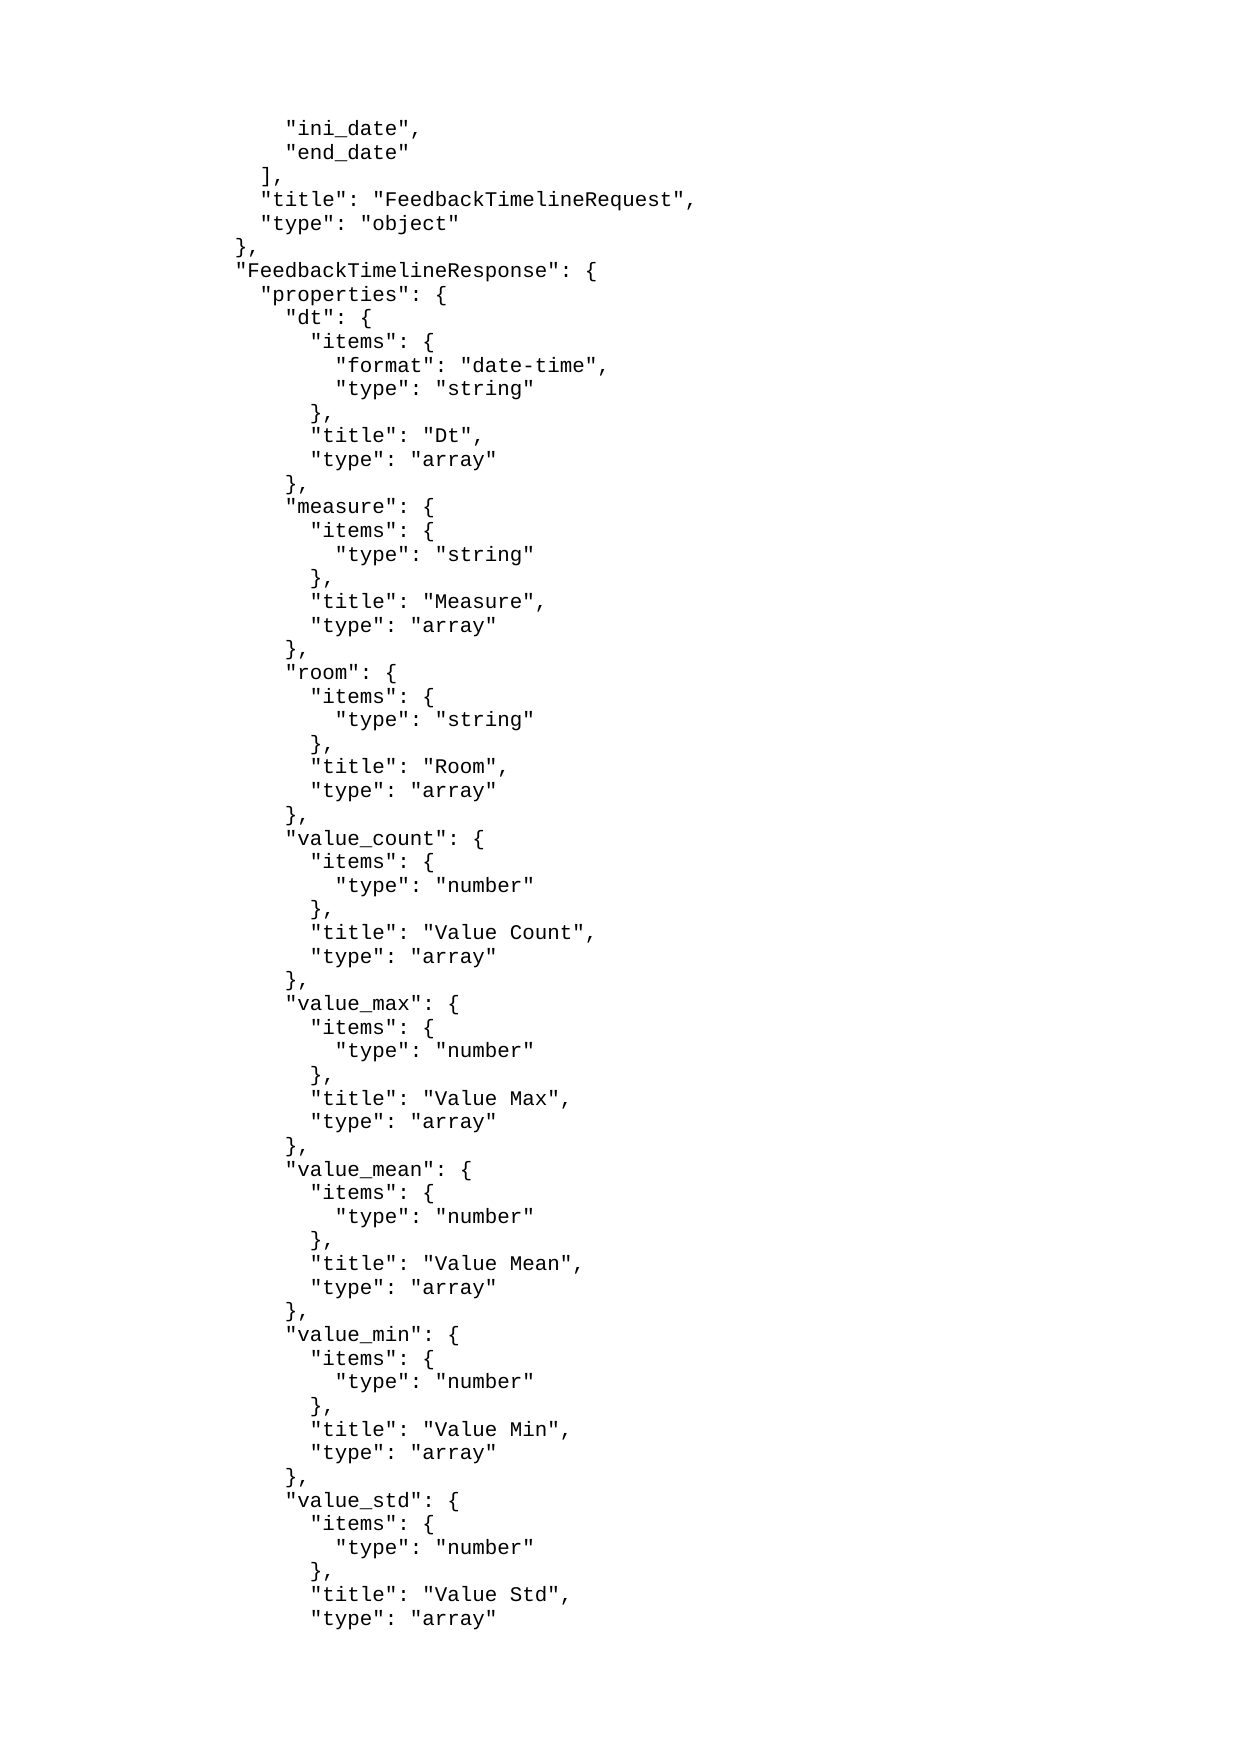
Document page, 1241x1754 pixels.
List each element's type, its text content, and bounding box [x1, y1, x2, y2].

text "type": "array" [118, 946, 1122, 969]
text }, [118, 969, 1122, 993]
text "value_mean": { [118, 1158, 1122, 1182]
text }, [118, 1229, 1122, 1253]
text }, [118, 804, 1122, 827]
text "items": { [118, 1348, 1122, 1371]
text ], [118, 165, 1122, 189]
text "measure": { [118, 496, 1122, 520]
text "type": "array" [118, 780, 1122, 804]
text }, [118, 236, 1122, 260]
text "properties": { [118, 284, 1122, 307]
text }, [118, 1561, 1122, 1584]
text "value_min": { [118, 1324, 1122, 1348]
text "type": "number" [118, 1206, 1122, 1229]
text "title": "Value Count", [118, 922, 1122, 946]
text "items": { [118, 1017, 1122, 1040]
text "title": "Room", [118, 757, 1122, 780]
text }, [118, 733, 1122, 757]
text "type": "array" [118, 1442, 1122, 1466]
text }, [118, 1395, 1122, 1419]
text "room": { [118, 662, 1122, 686]
text "title": "Measure", [118, 591, 1122, 615]
text }, [118, 1064, 1122, 1088]
text "items": { [118, 331, 1122, 354]
text "type": "string" [118, 544, 1122, 567]
text "FeedbackTimelineResponse": { [118, 260, 1122, 284]
text }, [118, 402, 1122, 426]
text "type": "string" [118, 378, 1122, 402]
text }, [118, 1300, 1122, 1324]
text "title": "Dt", [118, 426, 1122, 449]
text "items": { [118, 1182, 1122, 1206]
text "title": "Value Mean", [118, 1253, 1122, 1277]
text "type": "array" [118, 1608, 1122, 1631]
text "ini_date", [118, 118, 1122, 142]
text "type": "string" [118, 709, 1122, 733]
text "type": "array" [118, 449, 1122, 473]
text }, [118, 1466, 1122, 1489]
text }, [118, 567, 1122, 591]
text "type": "number" [118, 1040, 1122, 1064]
text "type": "number" [118, 1371, 1122, 1395]
text "type": "number" [118, 875, 1122, 898]
text "dt": { [118, 307, 1122, 331]
text "type": "number" [118, 1537, 1122, 1561]
text }, [118, 898, 1122, 922]
text "type": "array" [118, 615, 1122, 638]
text "items": { [118, 686, 1122, 709]
text "title": "Value Min", [118, 1419, 1122, 1442]
text "type": "array" [118, 1111, 1122, 1135]
text "title": "Value Std", [118, 1584, 1122, 1608]
text "value_max": { [118, 993, 1122, 1017]
text }, [118, 473, 1122, 496]
text "items": { [118, 520, 1122, 544]
text "type": "object" [118, 213, 1122, 236]
text "value_std": { [118, 1489, 1122, 1513]
text "format": "date-time", [118, 354, 1122, 378]
text "type": "array" [118, 1277, 1122, 1300]
text "value_count": { [118, 827, 1122, 851]
text }, [118, 638, 1122, 662]
text "items": { [118, 1513, 1122, 1537]
text "title": "Value Max", [118, 1088, 1122, 1111]
text "items": { [118, 851, 1122, 875]
text "end_date" [118, 142, 1122, 165]
text "title": "FeedbackTimelineRequest", [118, 189, 1122, 213]
text }, [118, 1135, 1122, 1158]
